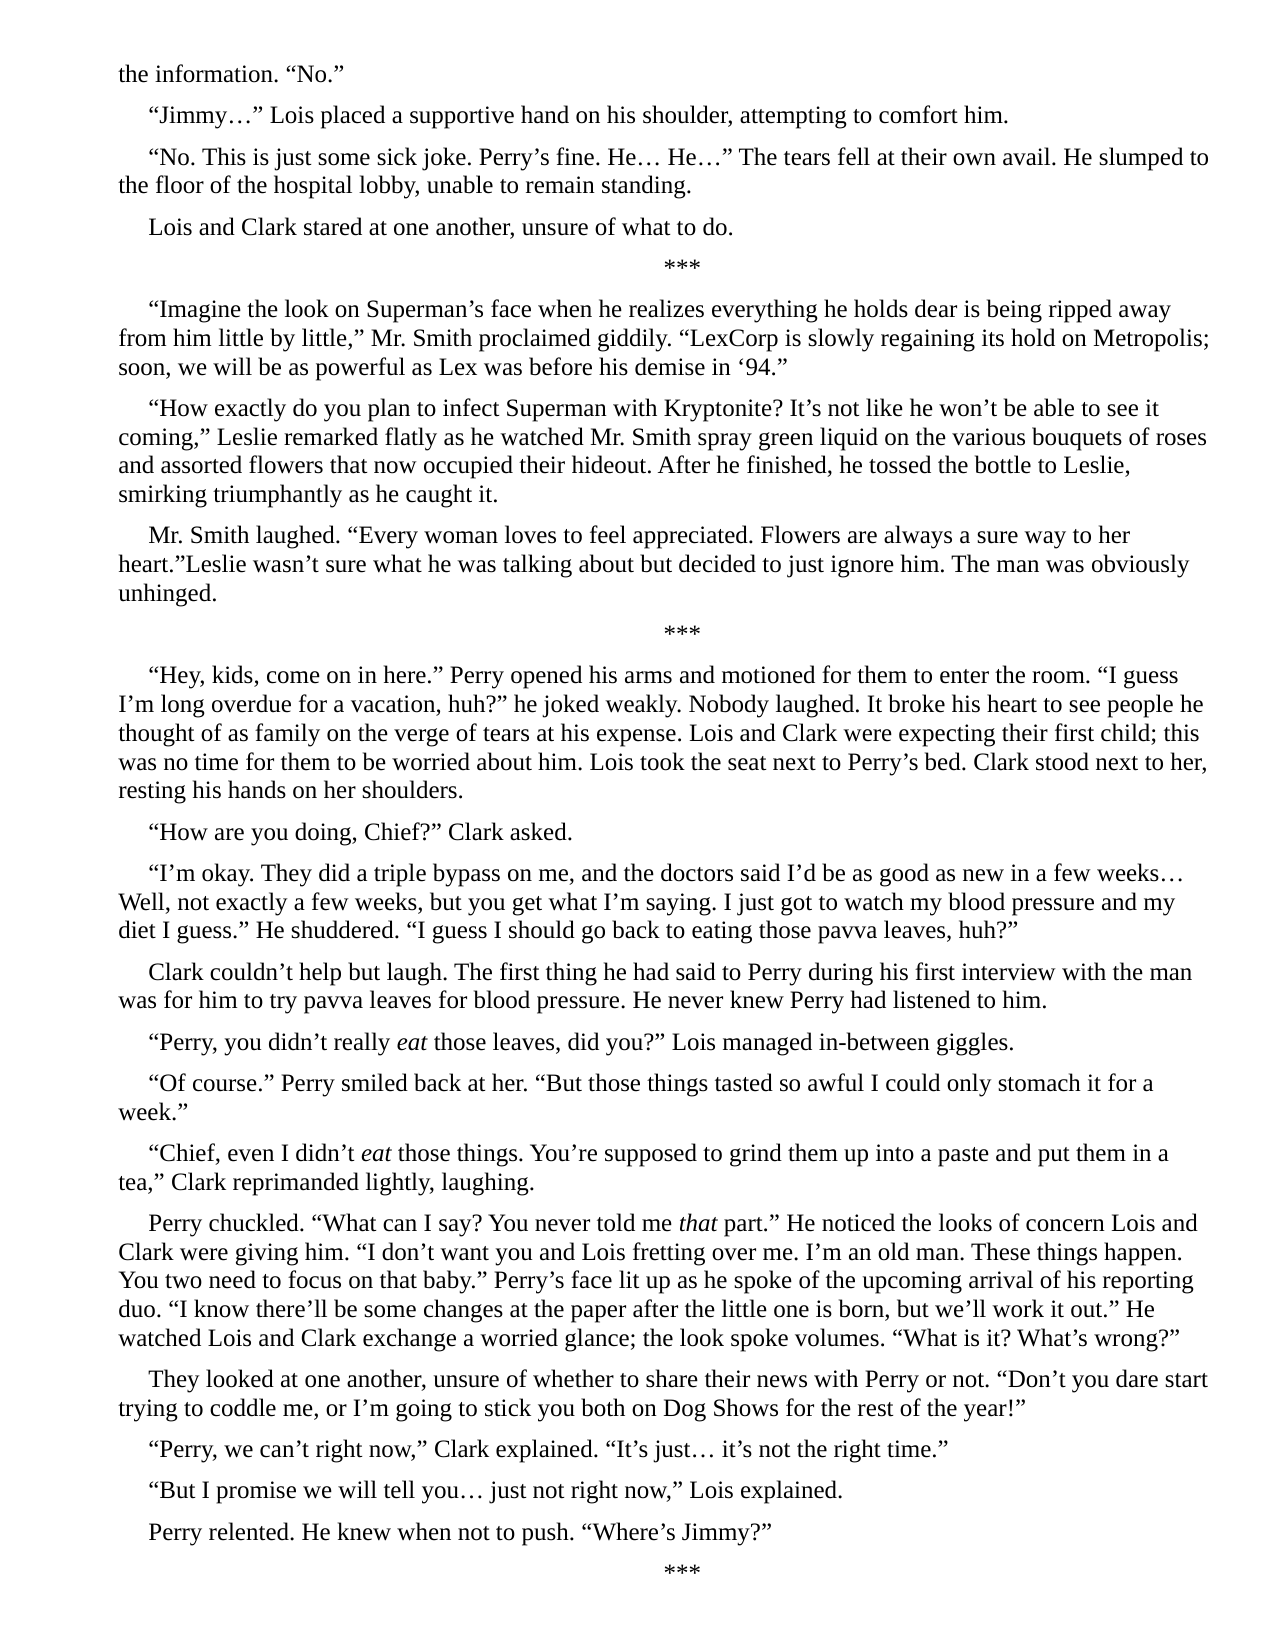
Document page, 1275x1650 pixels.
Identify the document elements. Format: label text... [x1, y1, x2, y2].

text “But I promise we will tell you… just not right now,” Lois explained. [118, 1475, 1216, 1504]
text “Of course.” Perry smiled back at her. “But those things tasted so awful I could only stomach it for a week.” [118, 1068, 1216, 1125]
text “Imagine the look on Superman’s face when he realizes everything he holds dear is being ripped away from him little by little,” Mr. Smith proclaimed giddily. “LexCorp is slowly regaining its hold on Metropolis; soon, we will be as powerful as Lex was before his demise in ‘94.” [118, 294, 1216, 380]
text Perry chuckled. “What can I say? You never told me that part.” He noticed the looks of concern Lois and Clark were giving him. “I don’t want you and Lois fretting over me. I’m an old man. These things happen. You two need to focus on that baby.” Perry’s face lit up as he spoke of the upcoming arrival of his reporting duo. “I know there’ll be some changes at the paper after the little one is born, but we’ll work it out.” He watched Lois and Clark exchange a worried glance; the look spoke volumes. “What is it? What’s wrong?” [118, 1208, 1216, 1352]
text “How are you doing, Chief?” Clark asked. [118, 817, 1216, 845]
text Lois and Clark stared at one another, unsure of what to do. [118, 212, 1216, 240]
text “Perry, you didn’t really eat those leaves, did you?” Lois managed in-between giggles. [118, 1027, 1216, 1055]
text Mr. Smith laughed. “Every woman loves to feel appreciated. Flowers are always a sure way to her heart.”Leslie wasn’t sure what he was talking about but decided to just ignore him. The man was obviously unhinged. [118, 520, 1216, 607]
text “How exactly do you plan to infect Superman with Kryptonite? It’s not like he won’t be able to see it coming,” Leslie remarked flatly as he watched Mr. Smith spray green liquid on the various bouquets of roses and assorted flowers that now occupied their hideout. After he finished, he tossed the bottle to Leslie, smirking triumphantly as he caught it. [118, 393, 1216, 508]
text “No. This is just some sick joke. Perry’s fine. He… He…” The tears fell at their own avail. He slumped to the floor of the hospital lobby, unable to remain standing. [118, 142, 1216, 199]
text “Perry, we can’t right now,” Clark explained. “It’s just… it’s not the right time.” [118, 1434, 1216, 1463]
text the information. “No.” [118, 59, 1216, 88]
text They looked at one another, unsure of whether to share their news with Perry or not. “Don’t you dare start trying to coddle me, or I’m going to stick you both on Dog Shows for the rest of the year!” [118, 1364, 1216, 1422]
text *** [118, 253, 1216, 282]
text Perry relented. He knew when not to push. “Where’s Jimmy?” [118, 1517, 1216, 1545]
text “Hey, kids, come on in here.” Perry opened his arms and motioned for them to enter the room. “I guess I’m long overdue for a vacation, huh?” he joked weakly. Nobody laughed. It broke his heart to see people he thought of as family on the verge of tears at his expense. Lois and Clark were expecting their first child; this was no time for them to be worried about him. Lois took the seat next to Perry’s bed. Clark stood next to her, resting his hands on her shoulders. [118, 660, 1216, 804]
text Clark couldn’t help but laugh. The first thing he had said to Perry during his first interview with the man was for him to try pavva leaves for blood pressure. He never knew Perry had listened to him. [118, 957, 1216, 1014]
text “Chief, even I didn’t eat those things. You’re supposed to grind them up into a paste and put them in a tea,” Clark reprimanded lightly, laughing. [118, 1138, 1216, 1195]
text “Jimmy…” Lois placed a supportive hand on his shoulder, attempting to comfort him. [118, 100, 1216, 129]
text “I’m okay. They did a triple bypass on me, and the doctors said I’d be as good as new in a few weeks…Well, not exactly a few weeks, but you get what I’m saying. I just got to watch my blood pressure and my diet I guess.” He shuddered. “I guess I should go back to eating those pavva leaves, huh?” [118, 858, 1216, 944]
text *** [118, 1558, 1216, 1587]
text *** [118, 619, 1216, 648]
